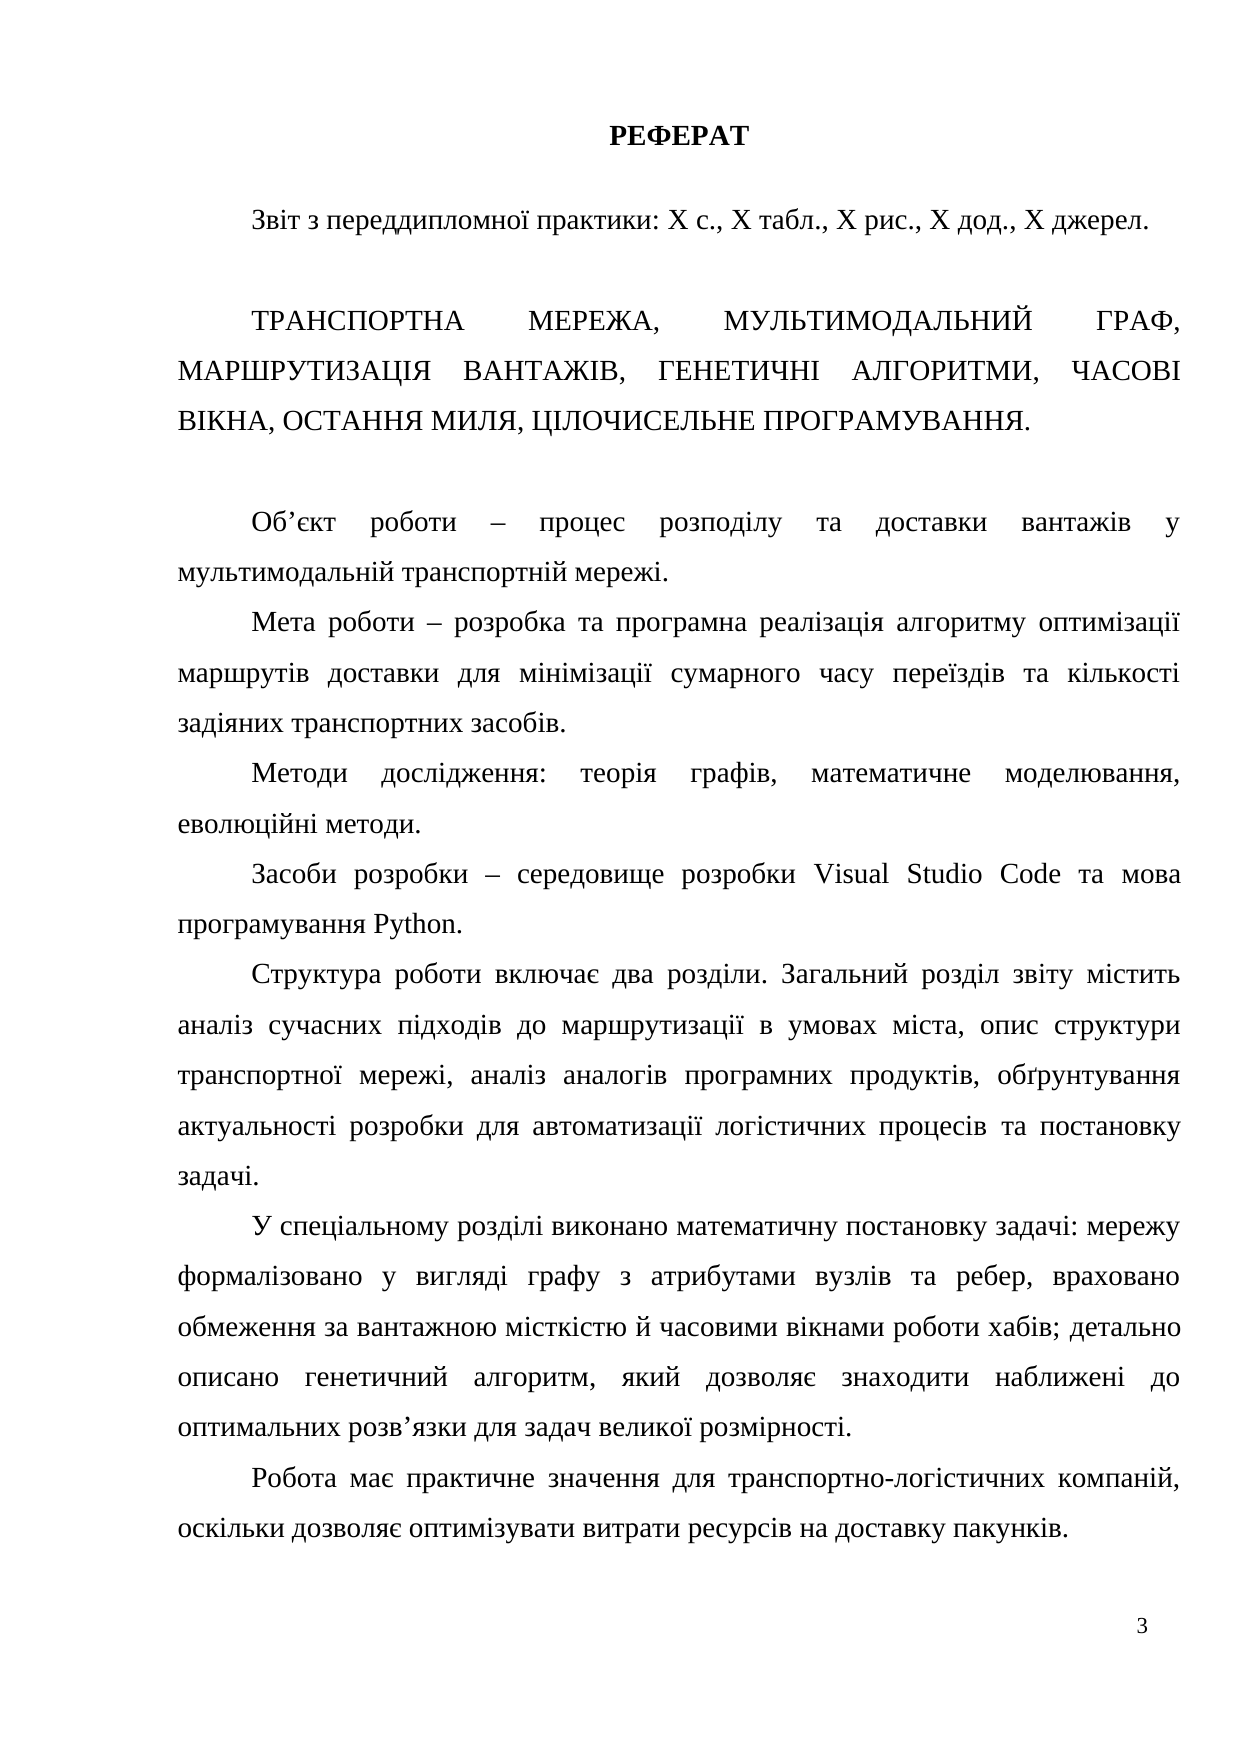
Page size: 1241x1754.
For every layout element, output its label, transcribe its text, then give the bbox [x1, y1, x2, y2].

text У спеціальному розділі виконано математичну постановку задачі: мережу формалізовано у вигляді графу з атрибутами вузлів та ребер, враховано обмеження за вантажною місткістю й часовими вікнами роботи хабів; детально описано генетичний алгоритм, який дозволяє знаходити наближені до оптимальних розв’язки для задач великої розмірності. [177, 1208, 1181, 1443]
text Мета роботи – розробка та програмна реалізація алгоритму оптимізації маршрутів доставки для мінімізації сумарного часу переїздів та кількості задіяних транспортних засобів. [177, 604, 1181, 739]
text Методи дослідження: теорія графів, математичне моделювання, еволюційні методи. [177, 755, 1181, 839]
text ТРАНСПОРТНА МЕРЕЖА, МУЛЬТИМОДАЛЬНИЙ ГРАФ, МАРШРУТИЗАЦІЯ ВАНТАЖІВ, ГЕНЕТИЧНІ АЛГОРИТМИ, ЧАСОВІ ВІКНА, ОСТАННЯ МИЛЯ, ЦІЛОЧИСЕЛЬНЕ ПРОГРАМУВАННЯ. [177, 303, 1181, 437]
text Засоби розробки – середовище розробки Visual Studio Code та мова програмування Python. [177, 856, 1181, 940]
text Робота має практичне значення для транспортно-логістичних компаній, оскільки дозволяє оптимізувати витрати ресурсів на доставку пакунків. [177, 1460, 1181, 1544]
text РЕФЕРАТ [177, 118, 1181, 152]
text Об’єкт роботи – процес розподілу та доставки вантажів у мультимодальній транспортній мережі. [177, 504, 1181, 588]
text Структура роботи включає два розділи. Загальний розділ звіту містить аналіз сучасних підходів до маршрутизації в умовах міста, опис структури транспортної мережі, аналіз аналогів програмних продуктів, обґрунтування актуальності розробки для автоматизації логістичних процесів та постановку задачі. [177, 957, 1181, 1191]
text Звіт з переддипломної практики: X с., X табл., X рис., X дод., X джерел. [177, 202, 1181, 236]
